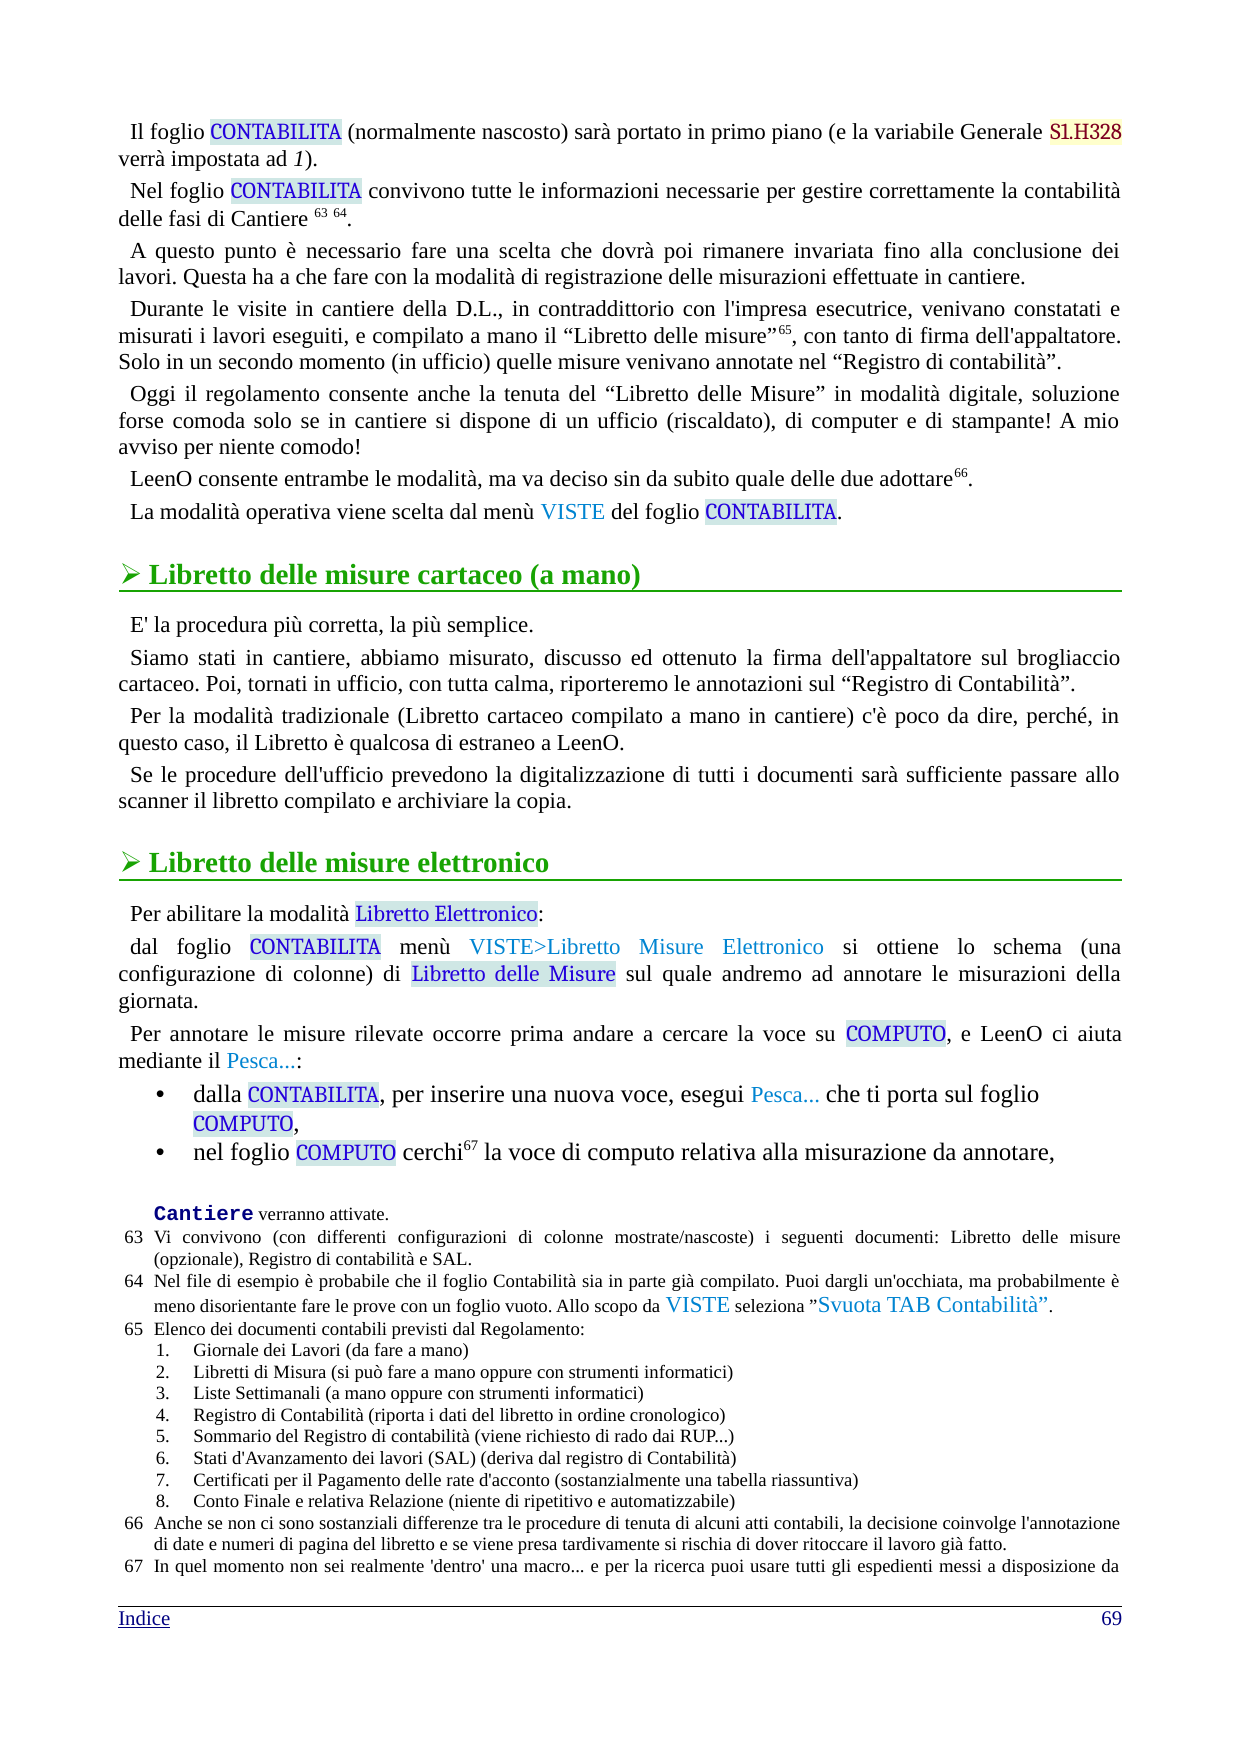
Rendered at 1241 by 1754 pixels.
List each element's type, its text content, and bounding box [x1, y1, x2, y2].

subtitle Libretto delle misure elettronico [119, 846, 1122, 879]
list Conto Finale e relativa Relazione (niente di ripetitivo e automatizzabile) [156, 1490, 1122, 1512]
list Giornale dei Lavori (da fare a mano) [156, 1339, 1122, 1361]
list nel foglio COMPUTO cerchi la voce di computo relativa alla misurazione da annotare, [156, 1137, 1122, 1166]
list In quel momento non sei realmente 'dentro' una macro... e per la ricerca puoi usare tutti gli espedienti messi a disposizione da [124, 1555, 1122, 1576]
list Libretti di Misura (si può fare a mano oppure con strumenti informatici) [156, 1361, 1122, 1382]
list Stati d'Avanzamento dei lavori (SAL) (deriva dal registro di Contabilità) [156, 1447, 1122, 1468]
text Se le procedure dell'ufficio prevedono la digitalizzazione di tutti i documenti sarà sufficiente passare allo scanner il libretto compilato e archiviare la copia. [118, 761, 1122, 814]
text Vi convivono (con differenti configurazioni di colonne mostrate/nascoste) i seguenti documenti: Libretto delle misure (opzionale), Registro di contabilità e SAL. [124, 1226, 1122, 1269]
text Cantiere verranno attivate. [124, 1203, 1122, 1226]
list Liste Settimanali (a mano oppure con strumenti informatici) [156, 1382, 1122, 1404]
text E' la procedura più corretta, la più semplice. [118, 611, 1122, 638]
text Nel file di esempio è probabile che il foglio Contabilità sia in parte già compilato. Puoi dargli un'occhiata, ma probabilmente è meno disorientante fare le prove con un foglio vuoto. Allo scopo da VISTE seleziona ”Svuota TAB Contabilità”. [124, 1269, 1122, 1317]
text Oggi il regolamento consente anche la tenuta del “Libretto delle Misure” in modalità digitale, soluzione forse comoda solo se in cantiere si dispone di un ufficio (riscaldato), di computer e di stampante! A mio avviso per niente comodo! [118, 381, 1122, 459]
text La modalità operativa viene scelta dal menù VISTE del foglio CONTABILITA. [118, 498, 1122, 525]
text A questo punto è necessario fare una scelta che dovrà poi rimanere invariata fino alla conclusione dei lavori. Questa ha a che fare con la modalità di registrazione delle misurazioni effettuate in cantiere. [118, 237, 1122, 289]
text Elenco dei documenti contabili previsti dal Regolamento: [124, 1317, 1122, 1339]
text Il foglio CONTABILITA (normalmente nascosto) sarà portato in primo piano (e la variabile Generale S1.H328 verrà impostata ad 1). [118, 118, 1122, 172]
list Sommario del Registro di contabilità (viene richiesto di rado dai RUP...) [156, 1425, 1122, 1447]
text LeenO consente entrambe le modalità, ma va deciso sin da subito quale delle due adottare. [118, 466, 1122, 492]
list dalla CONTABILITA, per inserire una nuova voce, esegui Pesca... che ti porta sul foglio COMPUTO, [156, 1079, 1122, 1137]
text Anche se non ci sono sostanziali differenze tra le procedure di tenuta di alcuni atti contabili, la decisione coinvolge l'annotazione di date e numeri di pagina del libretto e se viene presa tardivamente si rischia di dover ritoccare il lavoro già fatto. [124, 1512, 1122, 1555]
text Siamo stati in cantiere, abbiamo misurato, discusso ed ottenuto la firma dell'appaltatore sul brogliaccio cartaceo. Poi, tornati in ufficio, con tutta calma, riporteremo le annotazioni sul “Registro di Contabilità”. [118, 644, 1122, 696]
text Per la modalità tradizionale (Libretto cartaceo compilato a mano in cantiere) c'è poco da dire, perché, in questo caso, il Libretto è qualcosa di estraneo a LeenO. [118, 702, 1122, 755]
list Registro di Contabilità (riporta i dati del libretto in ordine cronologico) [156, 1404, 1122, 1425]
text Nel foglio CONTABILITA convivono tutte le informazioni necessarie per gestire correttamente la contabilità delle fasi di Cantiere . [118, 177, 1122, 231]
list Certificati per il Pagamento delle rate d'acconto (sostanzialmente una tabella riassuntiva) [156, 1468, 1122, 1490]
text Per annotare le misure rilevate occorre prima andare a cercare la voce su COMPUTO, e LeenO ci aiuta mediante il Pesca...: [118, 1019, 1122, 1073]
subtitle Libretto delle misure cartaceo (a mano) [119, 557, 1122, 590]
text dal foglio CONTABILITA menù VISTE>Libretto Misure Elettronico si ottiene lo schema (una configurazione di colonne) di Libretto delle Misure sul quale andremo ad annotare le misurazioni della giornata. [118, 933, 1122, 1014]
text Durante le visite in cantiere della D.L., in contraddittorio con l'impresa esecutrice, venivano constatati e misurati i lavori eseguiti, e compilato a mano il “Libretto delle misure”, con tanto di firma dell'appaltatore. Solo in un secondo momento (in ufficio) quelle misure venivano annotate nel “Registro di contabilità”. [118, 296, 1122, 374]
text Per abilitare la modalità Libretto Elettronico: [118, 900, 1122, 927]
